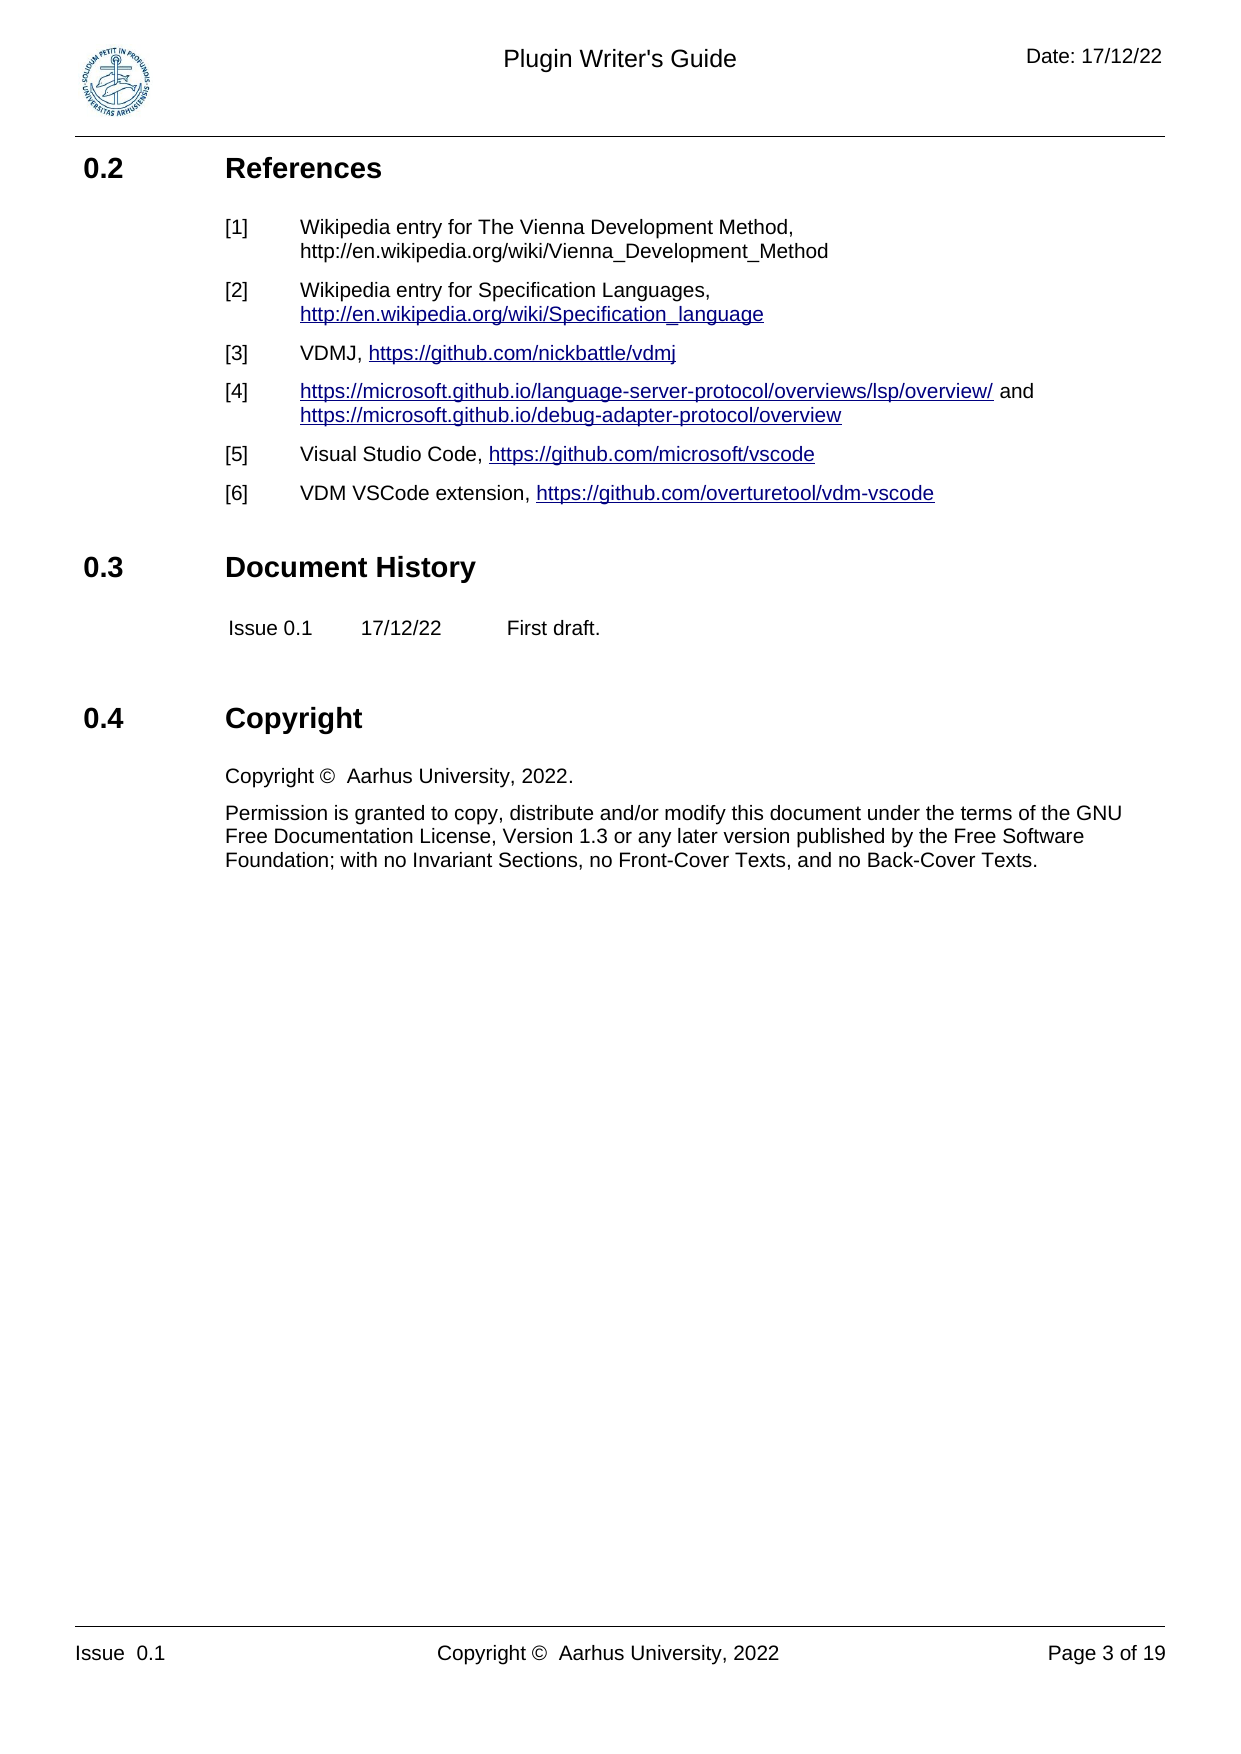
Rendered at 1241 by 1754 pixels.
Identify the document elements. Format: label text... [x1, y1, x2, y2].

list VDMJ, https://github.com/nickbattle/vdmj [225, 341, 1165, 365]
subtitle References [75, 152, 1165, 185]
table_header Issue 0.1 [225, 613, 357, 642]
list Visual Studio Code, https://github.com/microsoft/vscode [225, 443, 1165, 467]
list VDM VSCode extension, https://github.com/overturetool/vdm-vscode [225, 482, 1165, 506]
table_header 17/12/22 [358, 613, 503, 642]
picture [78, 44, 153, 120]
list Wikipedia entry for The Vienna Development Method, http://en.wikipedia.org/wiki/Vienna_Development_Method [225, 215, 1165, 263]
text Permission is granted to copy, distribute and/or modify this document under the terms of the GNU Free Documentation License, Version 1.3 or any later version published by the Free Software Foundation; with no Invariant Sections, no Front-Cover Texts, and no Back-Cover Texts. [225, 801, 1165, 873]
table_cell [225, 643, 357, 672]
list https://microsoft.github.io/language-server-protocol/overviews/lsp/overview/ and https://microsoft.github.io/debug-adapter-protocol/overview [225, 380, 1165, 428]
subtitle Copyright [75, 702, 1165, 734]
table_cell [504, 643, 1118, 672]
list Wikipedia entry for Specification Languages, http://en.wikipedia.org/wiki/Specification_language [225, 278, 1165, 326]
table_cell [358, 643, 503, 672]
subtitle Document History [75, 551, 1165, 583]
table_header First draft. [504, 613, 1118, 642]
text Copyright © Aarhus University, 2022. [225, 764, 1165, 788]
